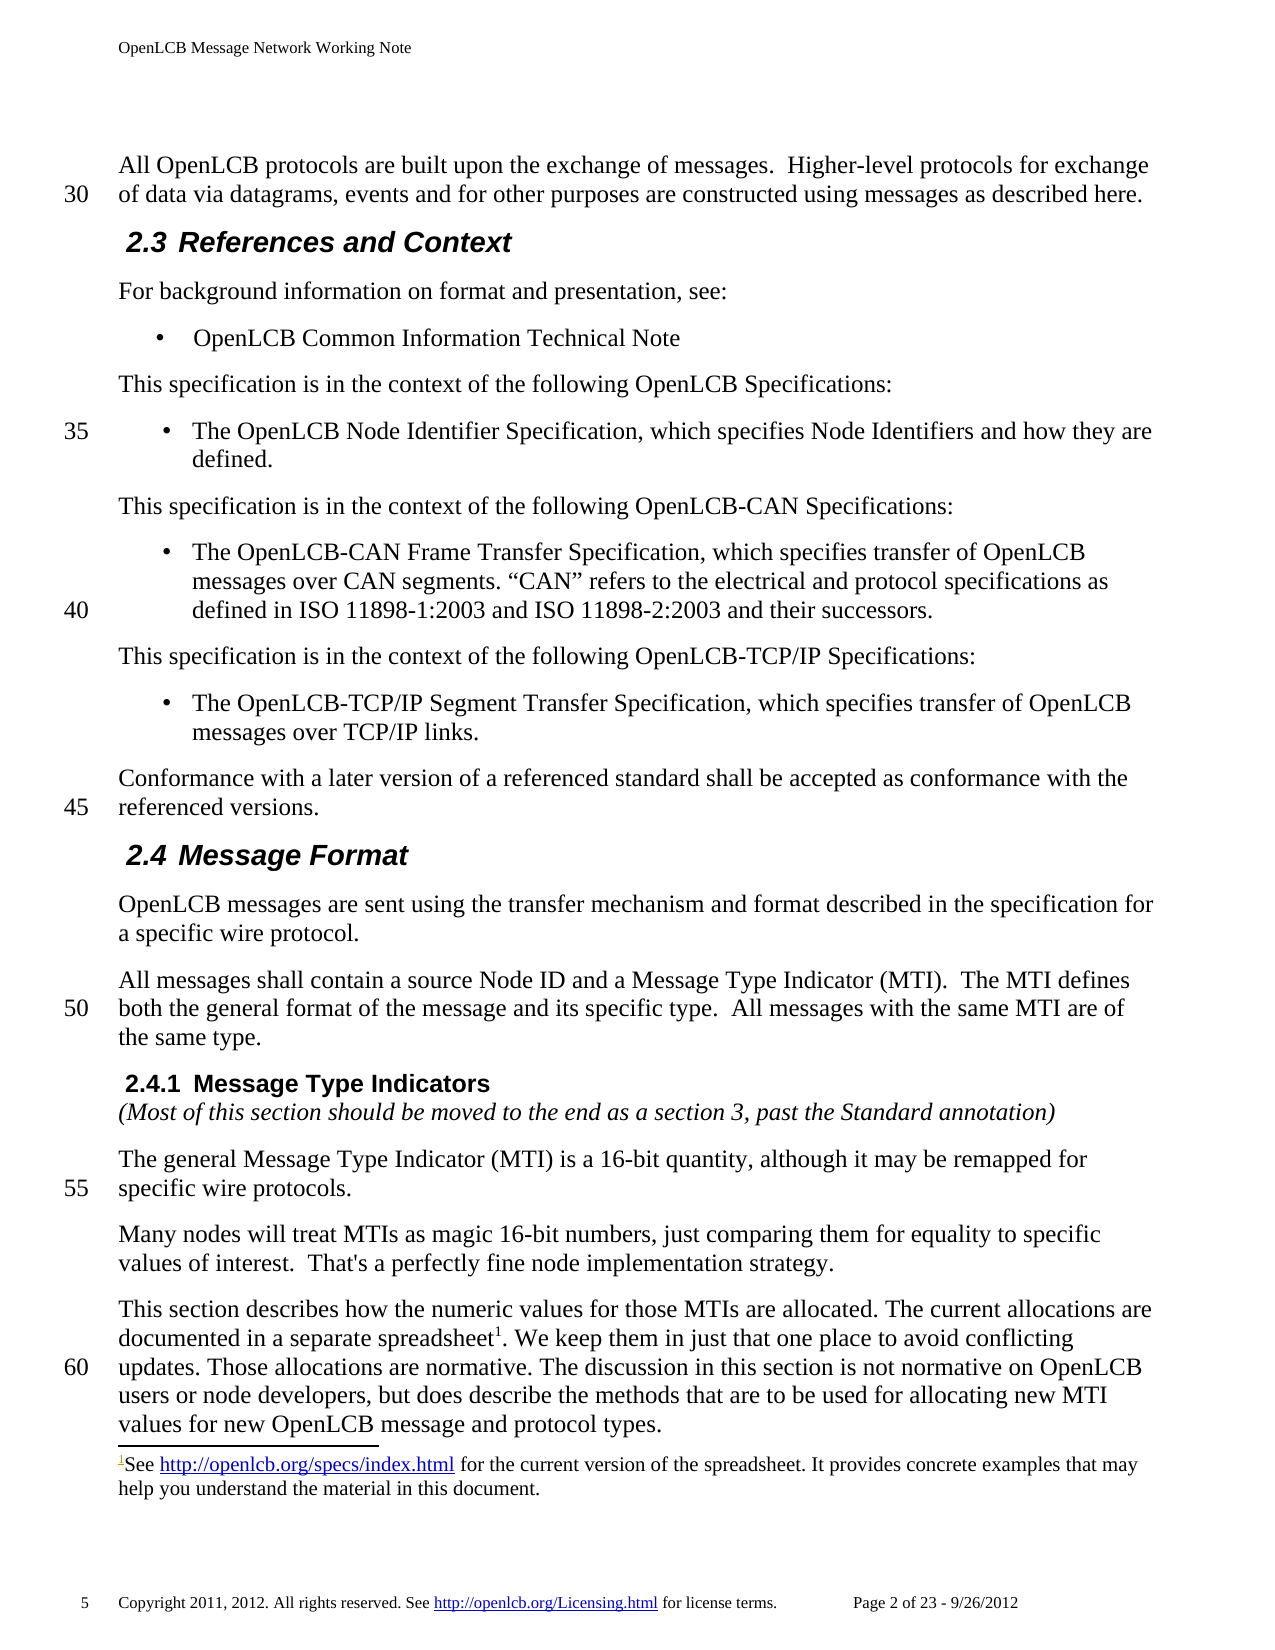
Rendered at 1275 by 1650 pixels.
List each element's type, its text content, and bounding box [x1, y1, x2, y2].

text This specification is in the context of the following OpenLCB Specifications: [118, 369, 1157, 398]
list The OpenLCB Node Identifier Specification, which specifies Node Identifiers and how they are defined. [162, 416, 1157, 473]
list OpenLCB Common Information Technical Note [156, 323, 1157, 352]
subtitle Message Type Indicators [118, 1069, 1157, 1097]
text This specification is in the context of the following OpenLCB-CAN Specifications: [118, 491, 1157, 520]
text See http://openlcb.org/specs/index.html for the current version of the spreadsheet. It provides concrete examples that may help you understand the material in this document. [118, 1452, 1157, 1500]
text OpenLCB messages are sent using the transfer mechanism and format described in the specification for a specific wire protocol. [118, 889, 1157, 947]
text (Most of this section should be moved to the end as a section 3, past the Standard annotation) [118, 1097, 1157, 1126]
list The OpenLCB-CAN Frame Transfer Specification, which specifies transfer of OpenLCB messages over CAN segments. “CAN” refers to the electrical and protocol specifications as defined in ISO 11898-1:2003 and ISO 11898-2:2003 and their successors. [162, 537, 1157, 624]
list The OpenLCB-TCP/IP Segment Transfer Specification, which specifies transfer of OpenLCB messages over TCP/IP links. [162, 688, 1157, 745]
text This section describes how the numeric values for those MTIs are allocated. The current allocations are documented in a separate spreadsheet. We keep them in just that one place to avoid conflicting updates. Those allocations are normative. The discussion in this section is not normative on OpenLCB users or node developers, but does describe the methods that are to be used for allocating new MTI values for new OpenLCB message and protocol types. [118, 1294, 1157, 1438]
text For background information on format and presentation, see: [118, 276, 1157, 305]
text The general Message Type Indicator (MTI) is a 16-bit quantity, although it may be remapped for specific wire protocols. [118, 1144, 1157, 1201]
text Many nodes will treat MTIs as magic 16-bit numbers, just comparing them for equality to specific values of interest. That's a perfectly fine node implementation strategy. [118, 1219, 1157, 1277]
text Conformance with a later version of a referenced standard shall be accepted as conformance with the referenced versions. [118, 763, 1157, 821]
text All messages shall contain a source Node ID and a Message Type Indicator (MTI). The MTI defines both the general format of the message and its specific type. All messages with the same MTI are of the same type. [118, 965, 1157, 1051]
subtitle Message Format [118, 838, 1157, 872]
text This specification is in the context of the following OpenLCB-TCP/IP Specifications: [118, 641, 1157, 670]
text All OpenLCB protocols are built upon the exchange of messages. Higher-level protocols for exchange of data via datagrams, events and for other purposes are constructed using messages as described here. [118, 150, 1157, 207]
subtitle References and Context [118, 225, 1157, 259]
